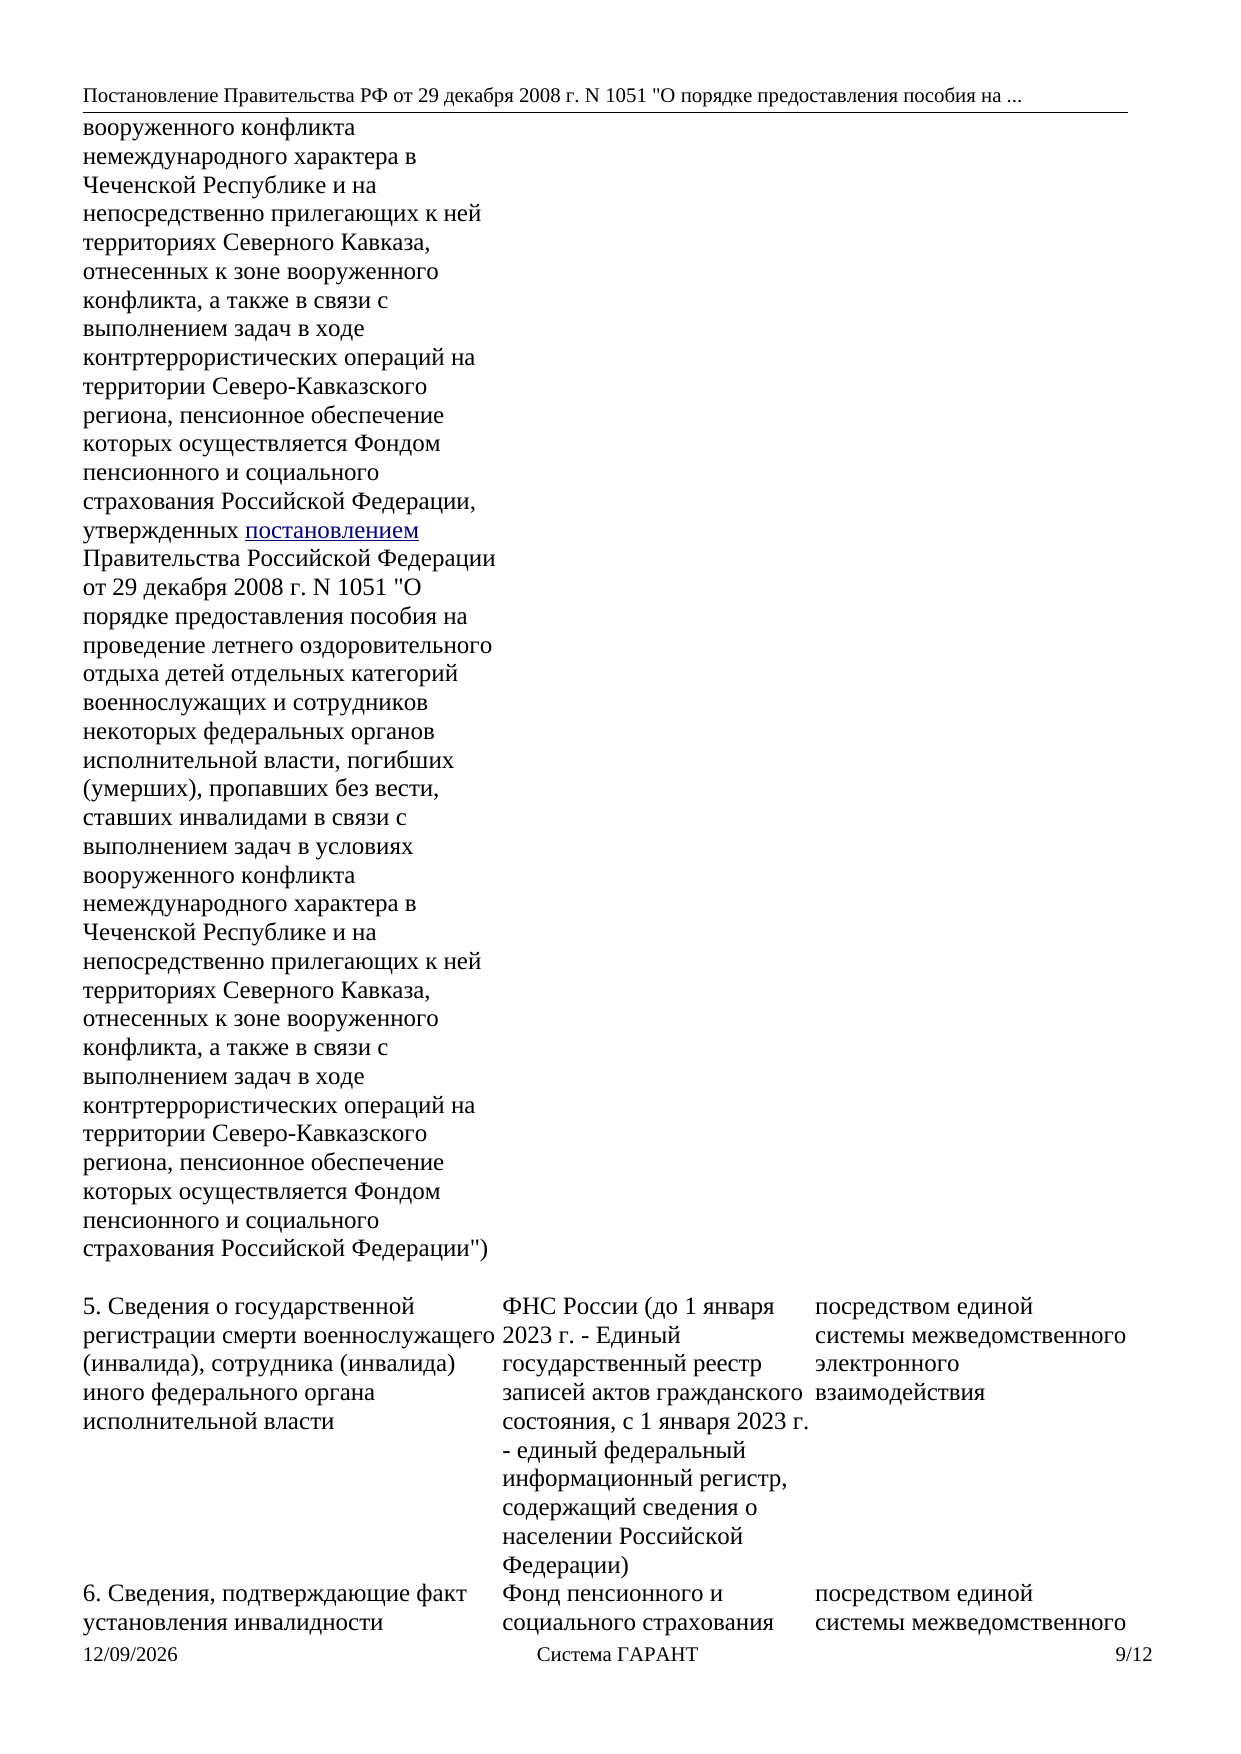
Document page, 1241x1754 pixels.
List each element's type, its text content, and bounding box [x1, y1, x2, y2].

table_cell Фонд пенсионного и социального страхования [502, 1579, 815, 1636]
table_cell ФНС России (до 1 января 2023 г. - Единый государственный реестр записей актов гражданского состояния, с 1 января 2023 г. - единый федеральный информационный регистр, содержащий сведения о населении Российской Федерации) [502, 1291, 815, 1578]
table_cell вооруженного конфликта немеждународного характера в Чеченской Республике и на непосредственно прилегающих к ней территориях Северного Кавказа, отнесенных к зоне вооруженного конфликта, а также в связи с выполнением задач в ходе контртеррористических операций на территории Северо-Кавказского региона, пенсионное обеспечение которых осуществляется Фондом пенсионного и социального страхования Российской Федерации, утвержденных постановлением Правительства Российской Федерации от 29 декабря 2008 г. N 1051 "О порядке предоставления пособия на проведение летнего оздоровительного отдыха детей отдельных категорий военнослужащих и сотрудников некоторых федеральных органов исполнительной власти, погибших (умерших), пропавших без вести, ставших инвалидами в связи с выполнением задач в условиях вооруженного конфликта немеждународного характера в Чеченской Республике и на непосредственно прилегающих к ней территориях Северного Кавказа, отнесенных к зоне вооруженного конфликта, а также в связи с выполнением задач в ходе контртеррористических операций на территории Северо-Кавказского региона, пенсионное обеспечение которых осуществляется Фондом пенсионного и социального страхования Российской Федерации") [83, 113, 502, 1291]
table_cell [815, 113, 1128, 1291]
table_cell 5. Сведения о государственной регистрации смерти военнослужащего (инвалида), сотрудника (инвалида) иного федерального органа исполнительной власти [83, 1291, 502, 1578]
table_cell посредством единой системы межведомственного [815, 1579, 1128, 1636]
table_cell [502, 113, 815, 1291]
table_cell 6. Сведения, подтверждающие факт установления инвалидности [83, 1579, 502, 1636]
table_cell посредством единой системы межведомственного электронного взаимодействия [815, 1291, 1128, 1578]
